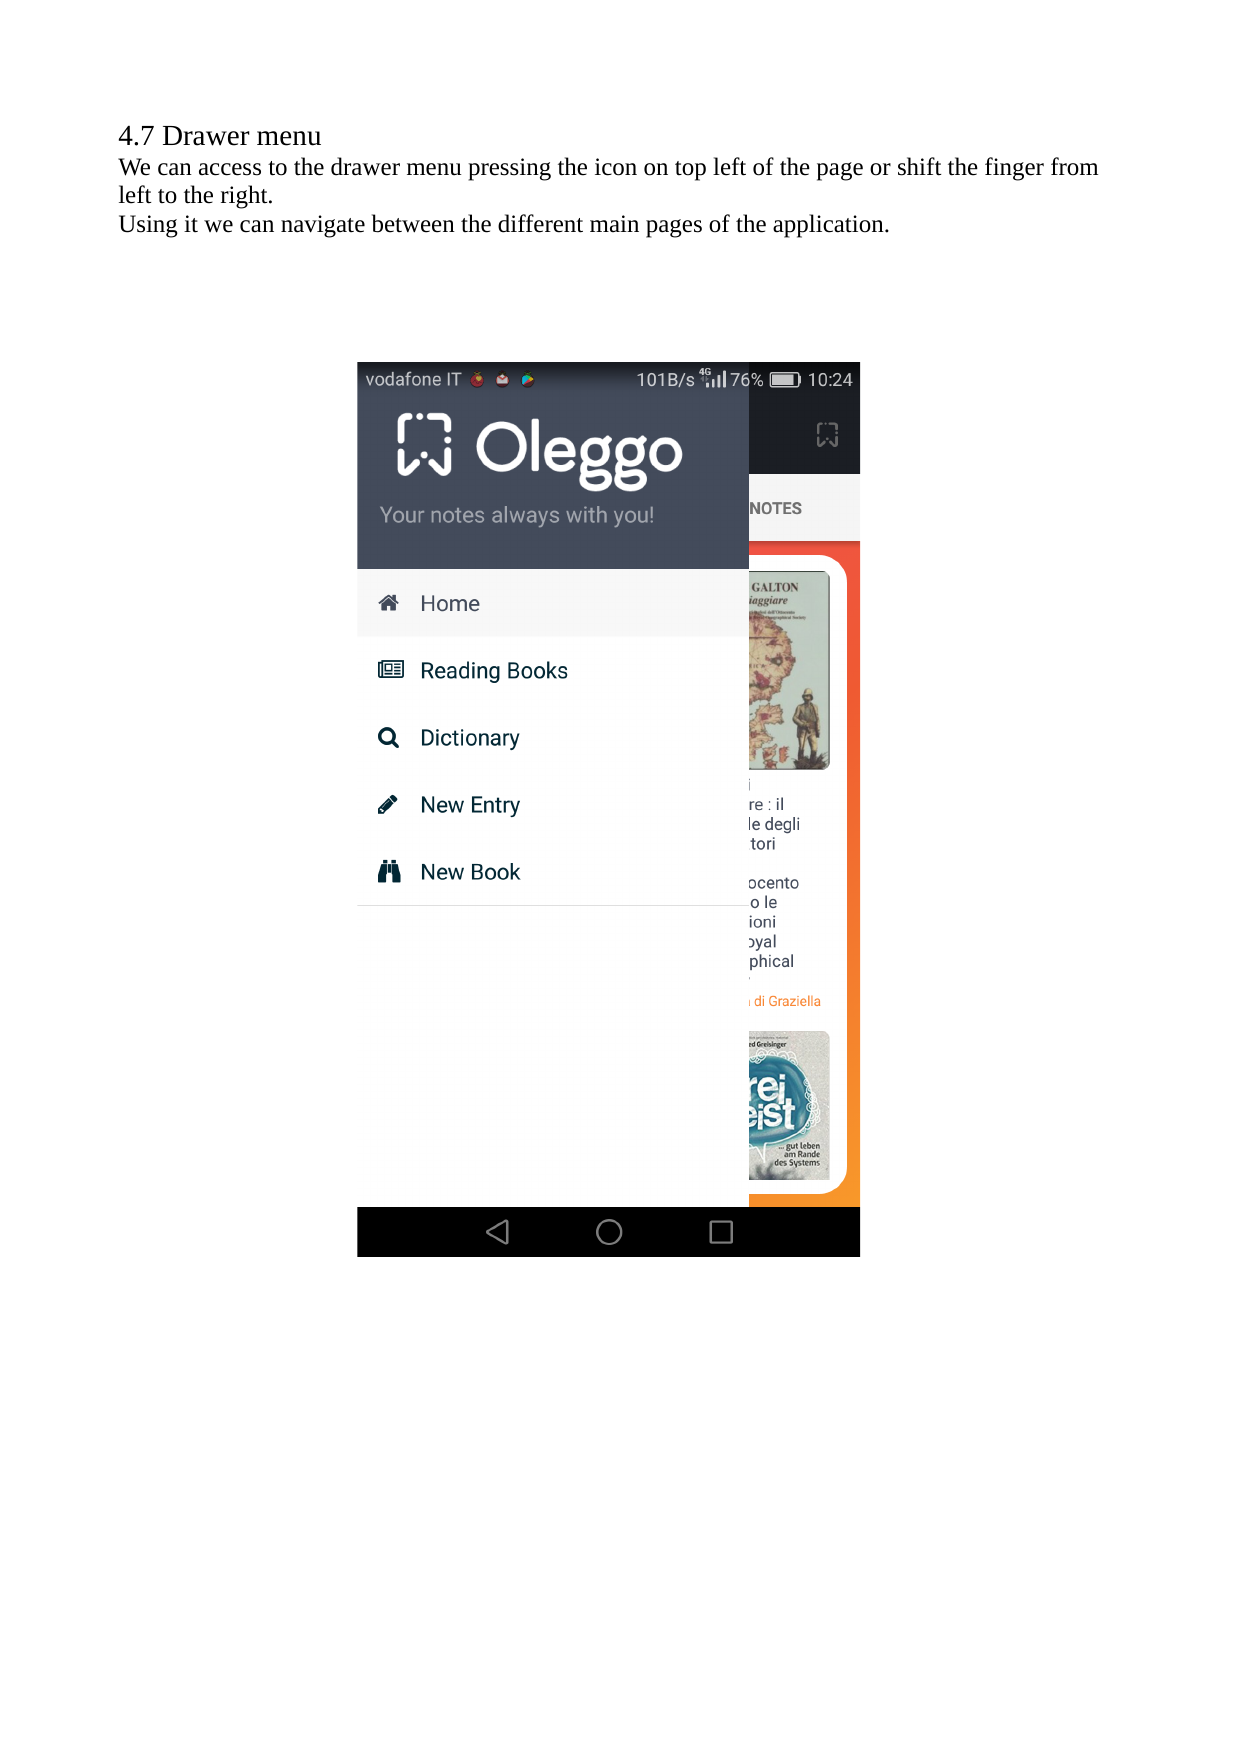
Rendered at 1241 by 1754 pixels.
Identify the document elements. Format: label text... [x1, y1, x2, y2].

picture [357, 362, 861, 1257]
text 4.7 Drawer menu We can access to the drawer menu pressing the icon on top left of the page or shift the finger from left to the right. Using it we can navigate between the different main pages of the application. [118, 118, 1122, 238]
